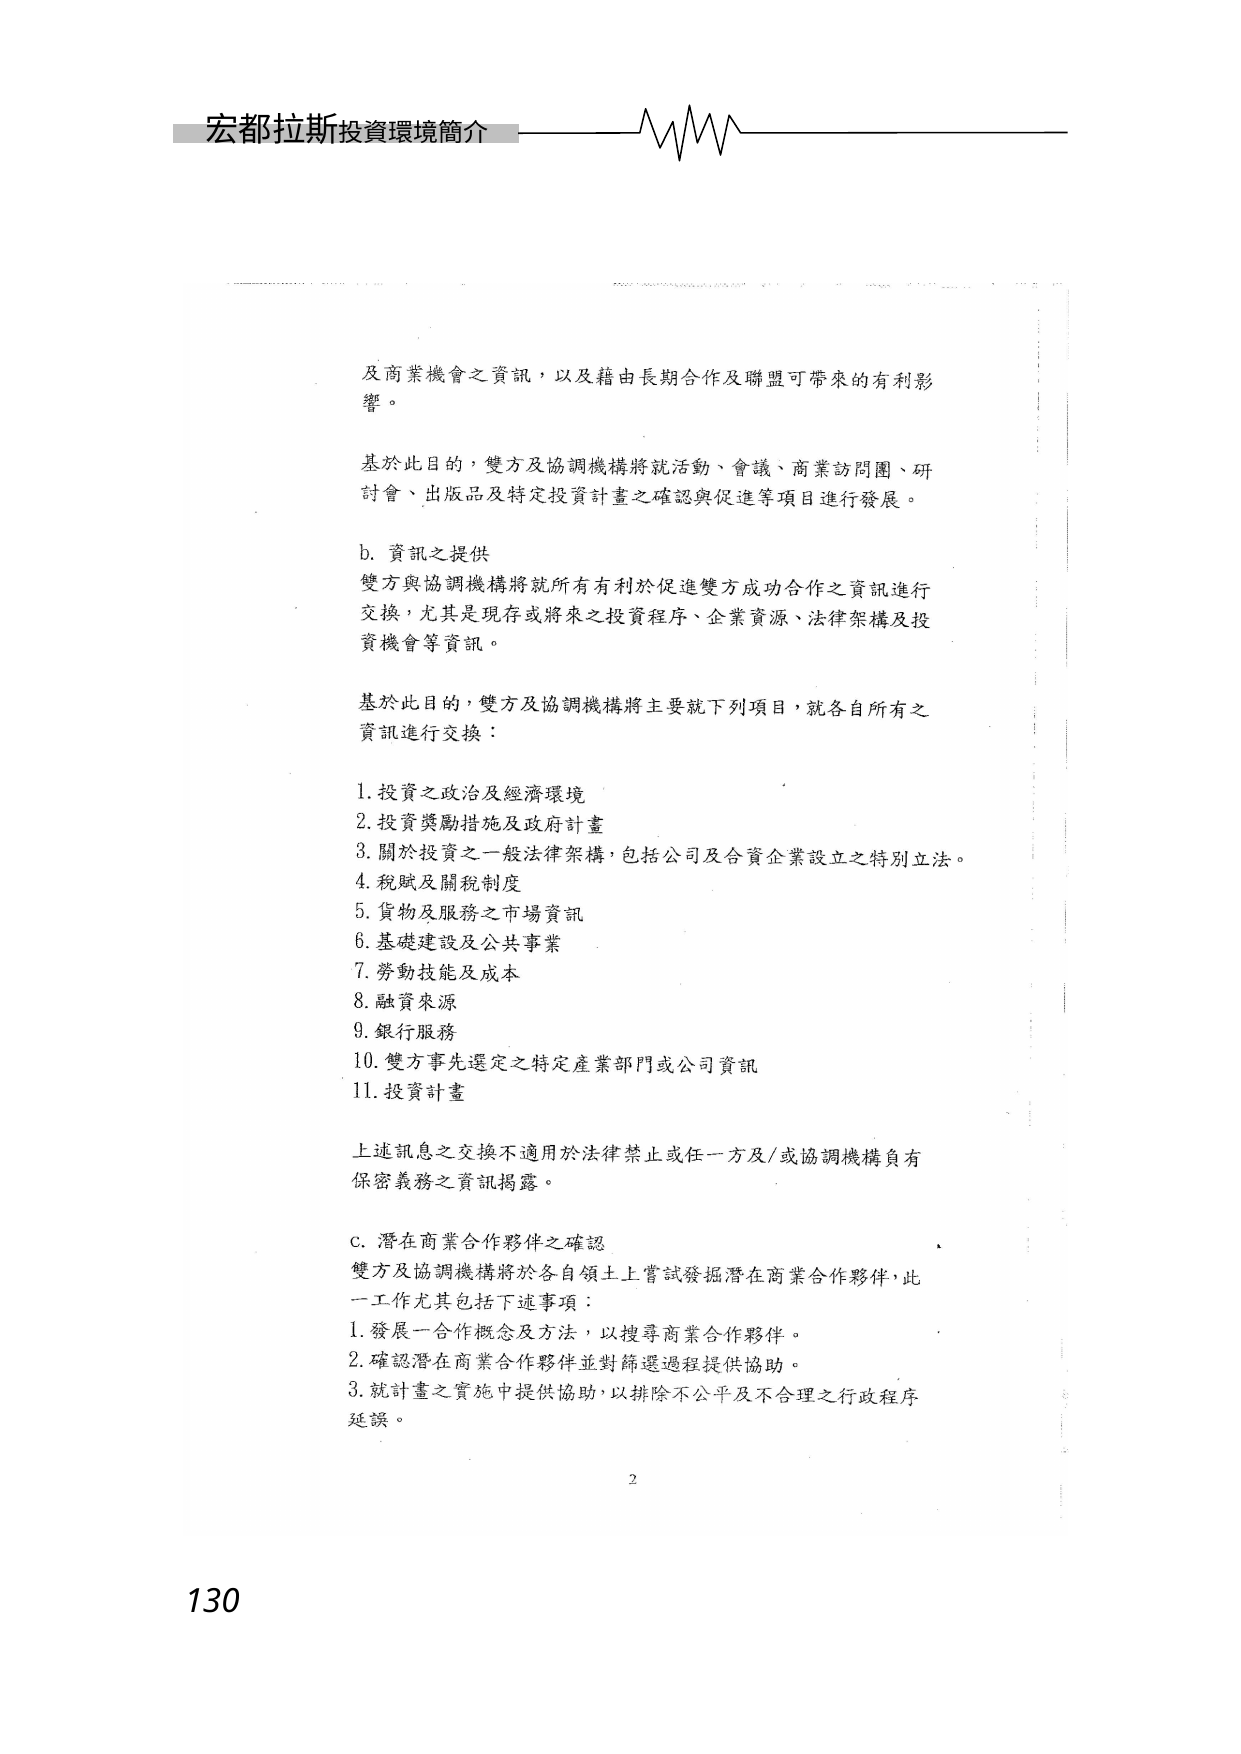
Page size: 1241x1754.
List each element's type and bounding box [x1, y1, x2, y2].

picture [182, 283, 1069, 1536]
